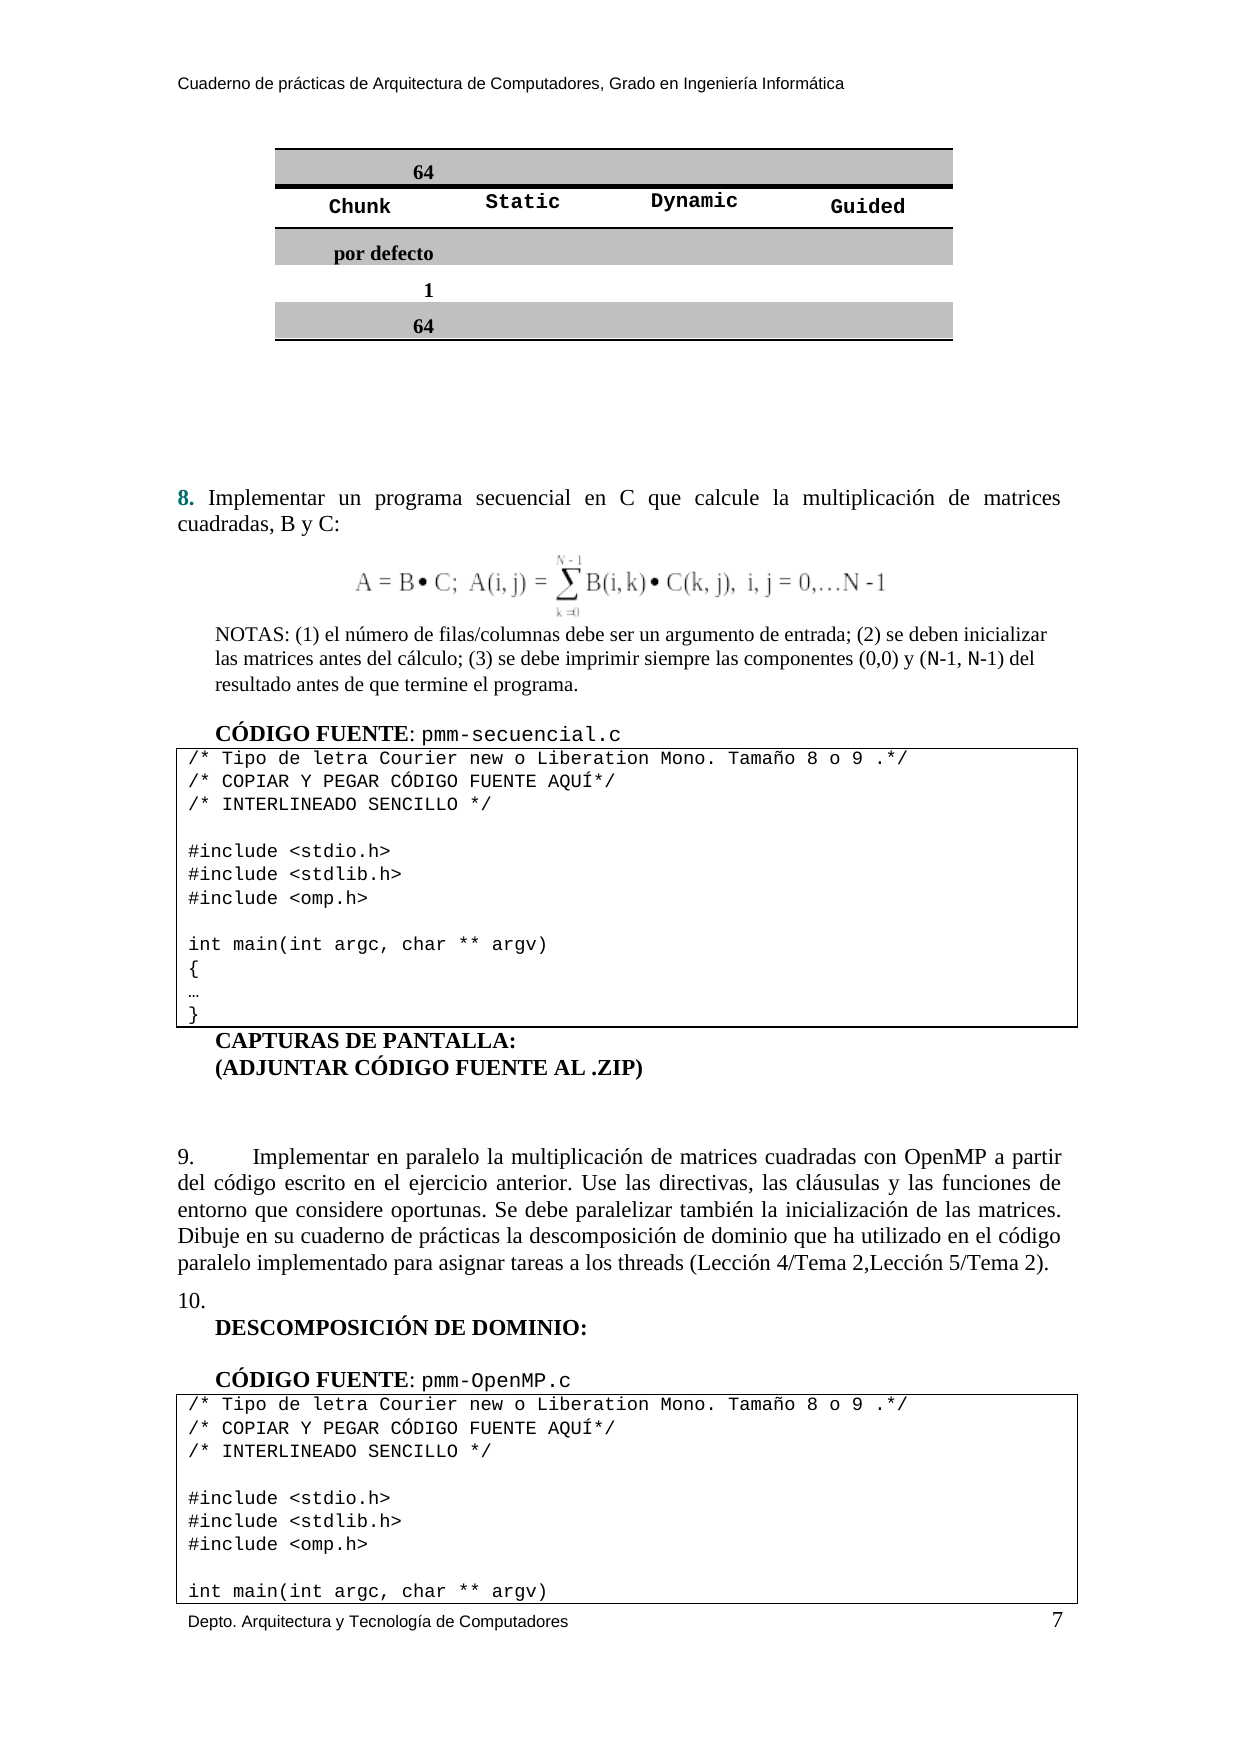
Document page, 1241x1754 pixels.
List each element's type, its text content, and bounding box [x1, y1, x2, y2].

table_cell [177, 148, 275, 186]
table_cell [783, 265, 953, 302]
table_header [177, 186, 1034, 341]
table_cell [445, 302, 606, 338]
table_cell [445, 265, 606, 302]
list Implementar en paralelo la multiplicación de matrices cuadradas con OpenMP a partir del código escrito en el ejercicio anterior. Use las directivas, las cláusulas y las funciones de entorno que considere oportunas. Se debe paralelizar también la inicialización de las matrices. Dibuje en su cuaderno de prácticas la descomposición de dominio que ha utilizado en el código paralelo implementado para asignar tareas a los threads (Lección 4/Tema 2,Lección 5/Tema 2). [177, 1143, 1063, 1275]
table_header Dynamic [606, 189, 783, 227]
table_cell 64 [275, 302, 445, 338]
table_cell [606, 229, 783, 265]
table_cell [445, 229, 606, 265]
table_header /* Tipo de letra Courier new o Liberation Mono. Tamaño 8 o 9 .*/ /* COPIAR Y PEGAR CÓDIGO FUENTE AQUÍ*/ /* INTERLINEADO SENCILLO */ #include <stdio.h> #include <stdlib.h> #include <omp.h> int main(int argc, char ** argv) [177, 1395, 1077, 1603]
table_cell por defecto [275, 229, 445, 265]
text (ADJUNTAR CÓDIGO FUENTE AL .ZIP) [215, 1054, 1063, 1080]
table_cell [606, 150, 783, 184]
table_cell [783, 302, 953, 338]
table_cell 1 [275, 265, 445, 302]
table_header Static [445, 189, 606, 227]
table_header Guided [783, 189, 953, 227]
table_cell 64 [275, 150, 445, 184]
text CAPTURAS DE PANTALLA: [215, 1028, 1063, 1054]
table_header /* Tipo de letra Courier new o Liberation Mono. Tamaño 8 o 9 .*/ /* COPIAR Y PEGAR CÓDIGO FUENTE AQUÍ*/ /* INTERLINEADO SENCILLO */ #include <stdio.h> #include <stdlib.h> #include <omp.h> int main(int argc, char ** argv) { … } [177, 749, 1077, 1026]
table_cell [953, 148, 1034, 186]
table_cell [606, 265, 783, 302]
table_cell [783, 229, 953, 265]
text CÓDIGO FUENTE: pmm-OpenMP.c [215, 1366, 1063, 1394]
list 8. Implementar un programa secuencial en C que calcule la multiplicación de matrices cuadradas, B y C: [177, 484, 1063, 537]
table_cell [783, 150, 953, 184]
text CÓDIGO FUENTE: pmm-secuencial.c [215, 720, 1063, 747]
text NOTAS: (1) el número de filas/columnas debe ser un argumento de entrada; (2) se deben inicializar las matrices antes del cálculo; (3) se debe imprimir siempre las componentes (0,0) y (N-1, N-1) del resultado antes de que termine el programa. [215, 622, 1063, 696]
text DESCOMPOSICIÓN DE DOMINIO: [215, 1314, 1063, 1340]
table_cell [445, 150, 606, 184]
table_header Chunk [275, 189, 445, 227]
table_cell [606, 302, 783, 338]
